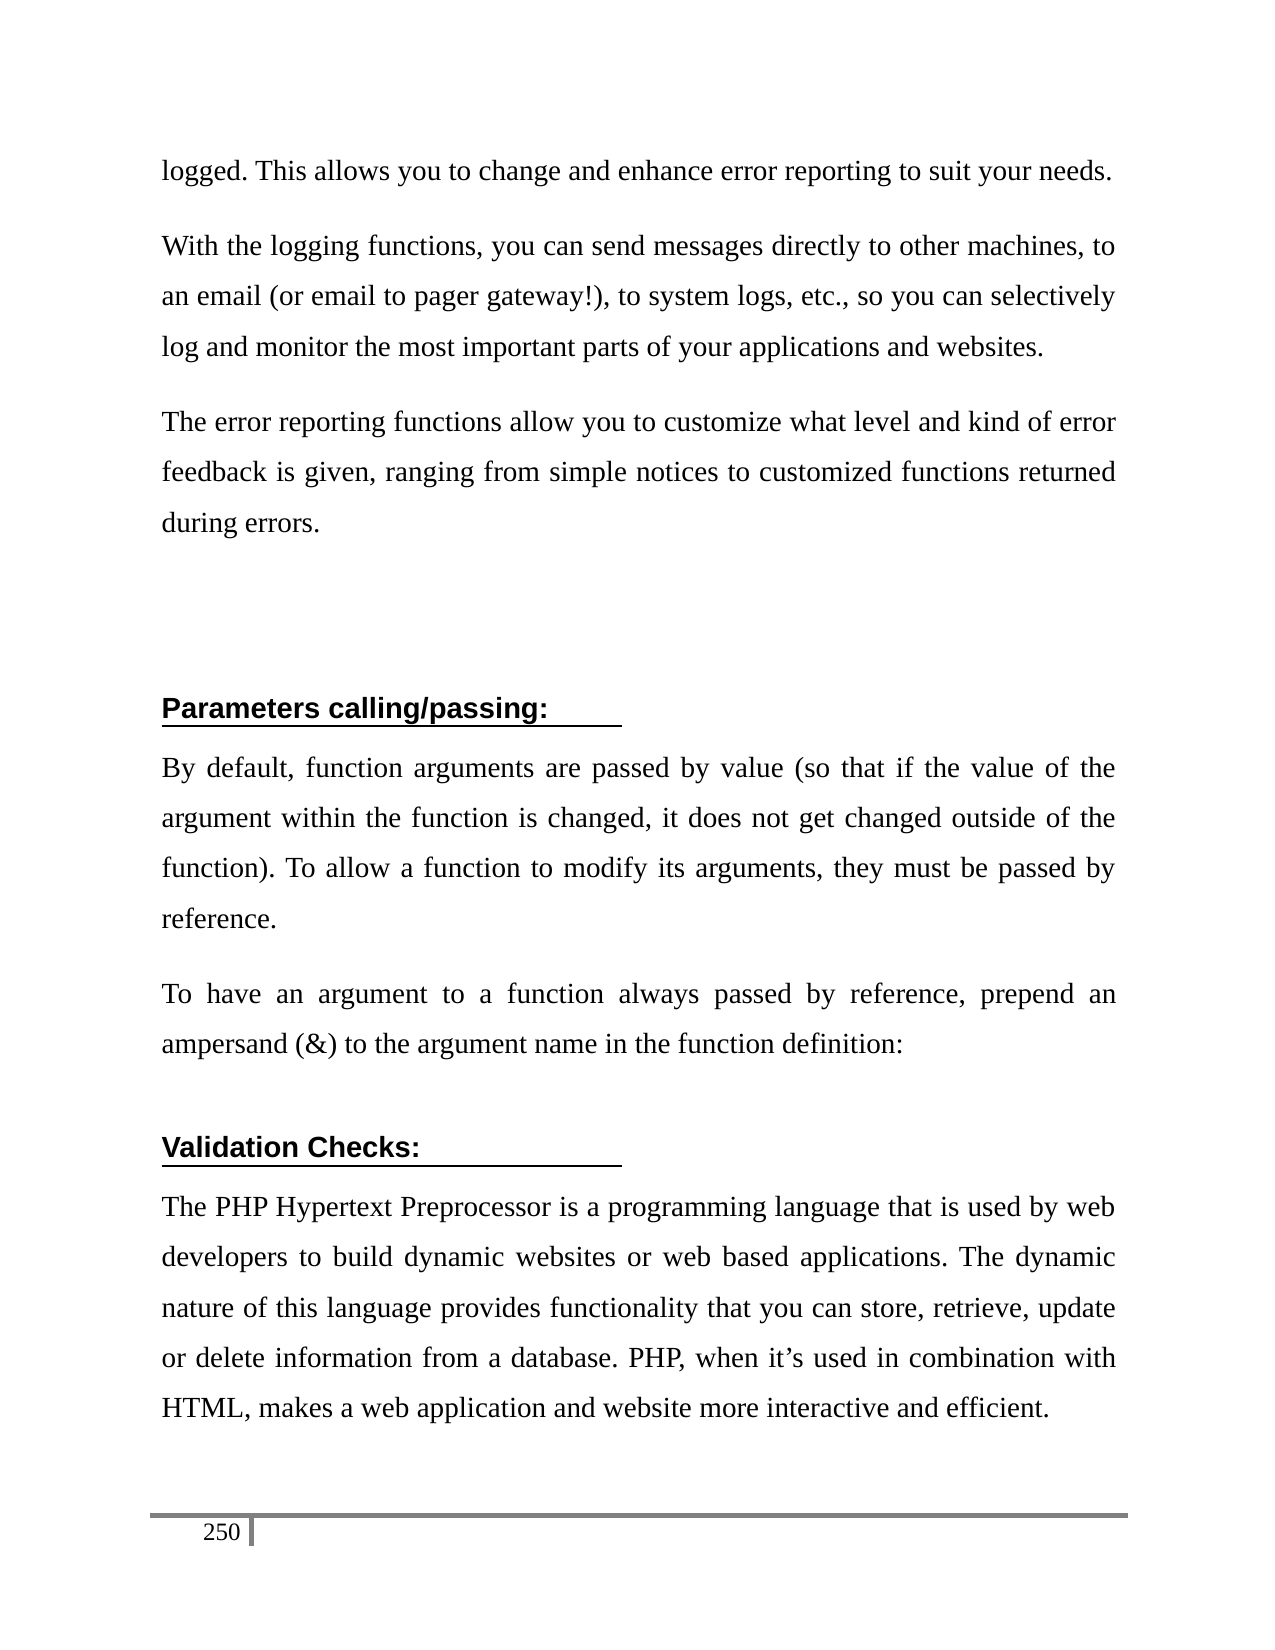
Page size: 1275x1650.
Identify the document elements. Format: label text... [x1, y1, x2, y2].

text To have an argument to a function always passed by reference, prepend an ampersand (&) to the argument name in the function definition: [161, 976, 1117, 1060]
text With the logging functions, you can send messages directly to other machines, to an email (or email to pager gateway!), to system logs, etc., so you can selectively log and monitor the most important parts of your applications and websites. [161, 228, 1117, 362]
text Parameters calling/passing: [161, 691, 1117, 725]
text logged. This allows you to change and enhance error reporting to suit your needs. [161, 153, 1117, 186]
text Validation Checks: [161, 1131, 1117, 1164]
text The PHP Hypertext Preprocessor is a programming language that is used by web developers to build dynamic websites or web based applications. The dynamic nature of this language provides functionality that you can store, retrieve, update or delete information from a database. PHP, when it’s used in combination with HTML, makes a web application and website more interactive and efficient. [161, 1189, 1117, 1424]
text The error reporting functions allow you to customize what level and kind of error feedback is given, ranging from simple notices to customized functions returned during errors. [161, 404, 1117, 538]
text By default, function arguments are passed by value (so that if the value of the argument within the function is changed, it does not get changed outside of the function). To allow a function to modify its arguments, they must be passed by reference. [161, 750, 1117, 934]
